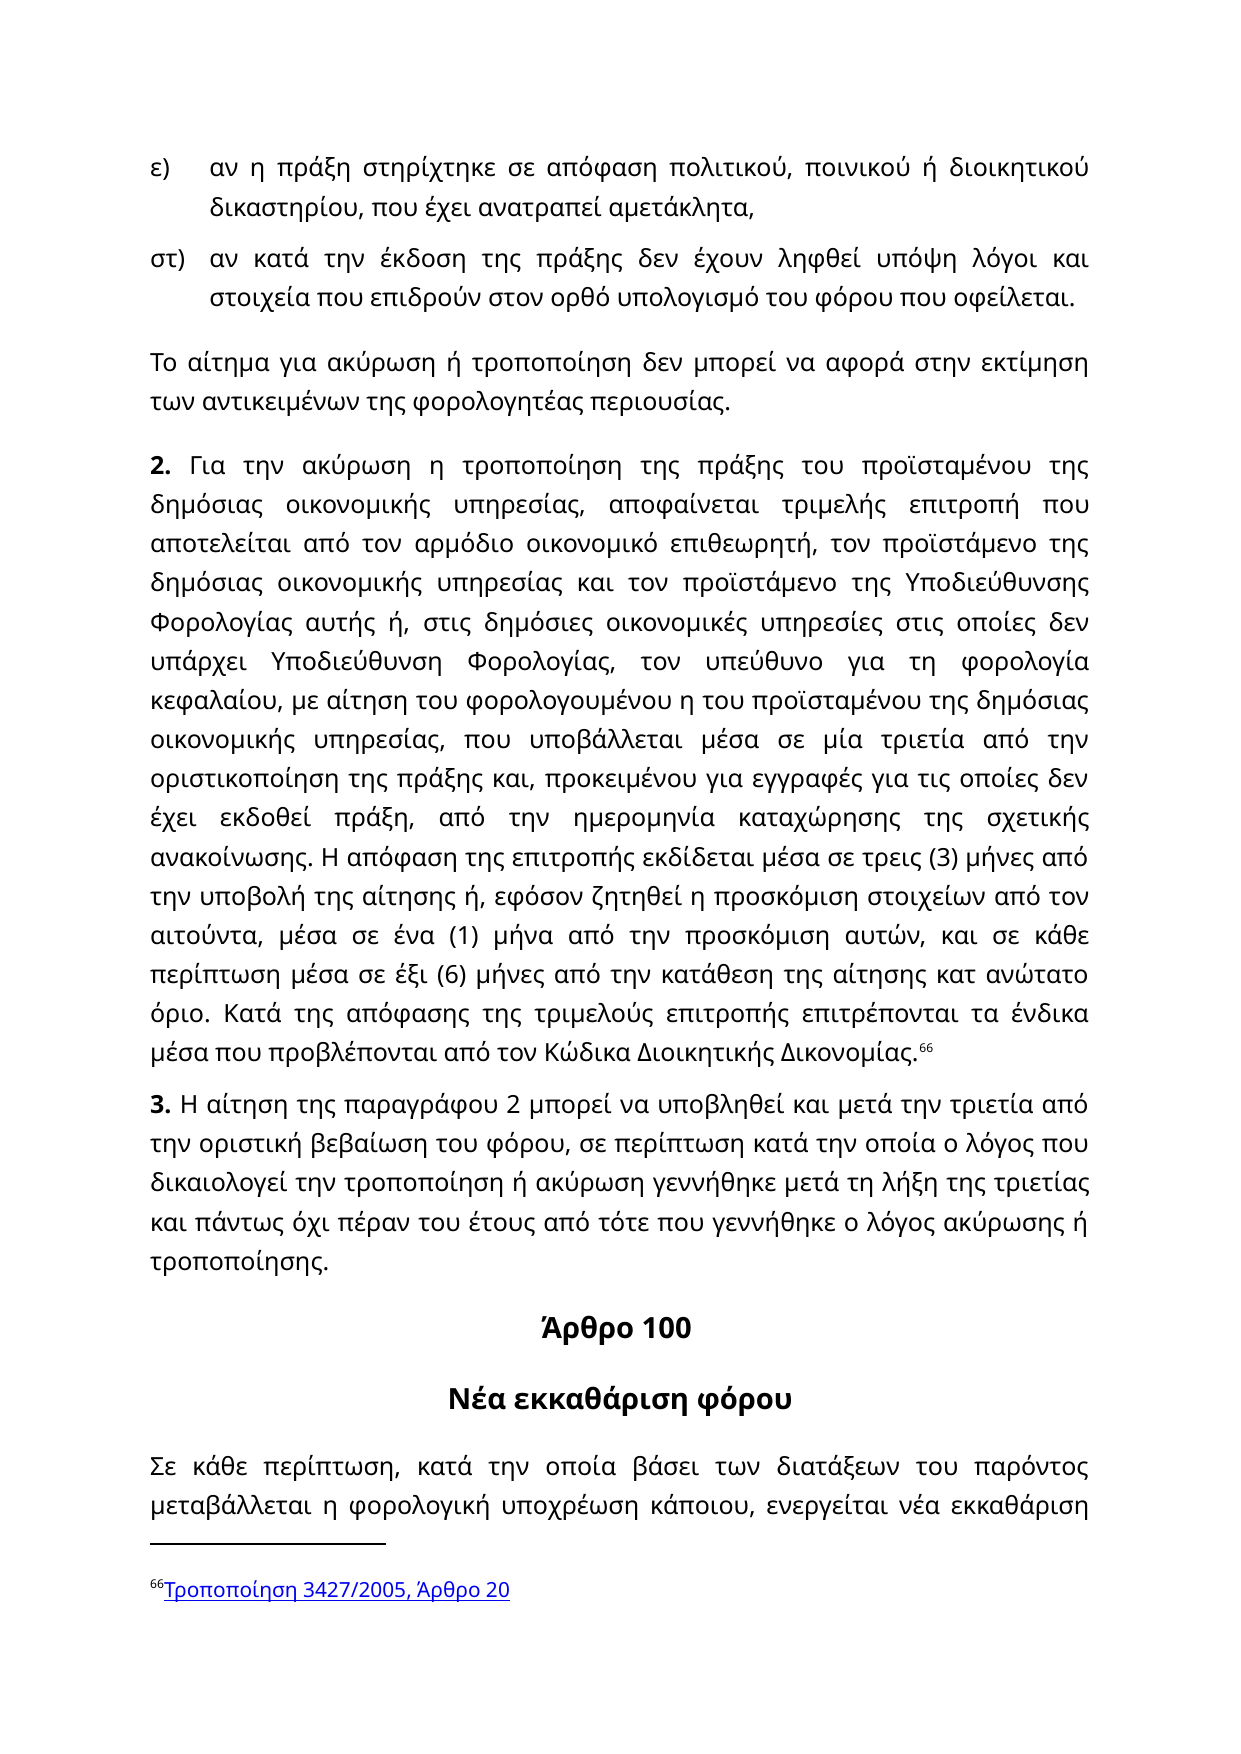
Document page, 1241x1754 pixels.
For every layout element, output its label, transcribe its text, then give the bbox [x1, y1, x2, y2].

text 2. Για την ακύρωση η τροποποίηση της πράξης του προϊσταμένου της δημόσιας οικονομικής υπηρεσίας, αποφαίνεται τριμελής επιτροπή που αποτελείται από τον αρμόδιο οικονομικό επιθεωρητή, τον προϊστάμενο της δημόσιας οικονομικής υπηρεσίας και τον προϊστάμενο της Υποδιεύθυνσης Φορολογίας αυτής ή, στις δημόσιες οικονομικές υπηρεσίες στις οποίες δεν υπάρχει Υποδιεύθυνση Φορολογίας, τον υπεύθυνο για τη φορολογία κεφαλαίου, με αίτηση του φορολογουμένου η του προϊσταμένου της δημόσιας οικονομικής υπηρεσίας, που υποβάλλεται μέσα σε μία τριετία από την οριστικοποίηση της πράξης και, προκειμένου για εγγραφές για τις οποίες δεν έχει εκδοθεί πράξη, από την ημερομηνία καταχώρησης της σχετικής ανακοίνωσης. Η απόφαση της επιτροπής εκδίδεται μέσα σε τρεις (3) μήνες από την υποβολή της αίτησης ή, εφόσον ζητηθεί η προσκόμιση στοιχείων από τον αιτούντα, μέσα σε ένα (1) μήνα από την προσκόμιση αυτών, και σε κάθε περίπτωση μέσα σε έξι (6) μήνες από την κατάθεση της αίτησης κατ ανώτατο όριο. Κατά της απόφασης της τριμελούς επιτροπής επιτρέπονται τα ένδικα μέσα που προβλέπονται από τον Κώδικα Διοικητικής Δικονομίας. [150, 447, 1090, 1069]
text 3. Η αίτηση της παραγράφου 2 μπορεί να υποβληθεί και μετά την τριετία από την οριστική βεβαίωση του φόρου, σε περίπτωση κατά την οποία ο λόγος που δικαιολογεί την τροποποίηση ή ακύρωση γεννήθηκε μετά τη λήξη της τριετίας και πάντως όχι πέραν του έτους από τότε που γεννήθηκε ο λόγος ακύρωσης ή τροποποίησης. [150, 1087, 1090, 1277]
text Σε κάθε περίπτωση, κατά την οποία βάσει των διατάξεων του παρόντος μεταβάλλεται η φορολογική υποχρέωση κάποιου, ενεργείται νέα εκκαθάριση [150, 1449, 1090, 1522]
subtitle Άρθρο 100 [150, 1307, 1090, 1347]
list στ) αν κατά την έκδοση της πράξης δεν έχουν ληφθεί υπόψη λόγοι και στοιχεία που επιδρούν στον ορθό υπολογισμό του φόρου που οφείλεται. [150, 241, 1090, 314]
subtitle Νέα εκκαθάριση φόρου [150, 1378, 1090, 1418]
text Τροποποίηση 3427/2005, Άρθρο 20 [150, 1576, 1090, 1604]
list ε) αν η πράξη στηρίχτηκε σε απόφαση πολιτικού, ποινικού ή διοικητικού δικαστηρίου, που έχει ανατραπεί αμετάκλητα, [150, 150, 1090, 223]
text Το αίτημα για ακύρωση ή τροποποίηση δεν μπορεί να αφορά στην εκτίμηση των αντικειμένων της φορολογητέας περιουσίας. [150, 344, 1090, 417]
